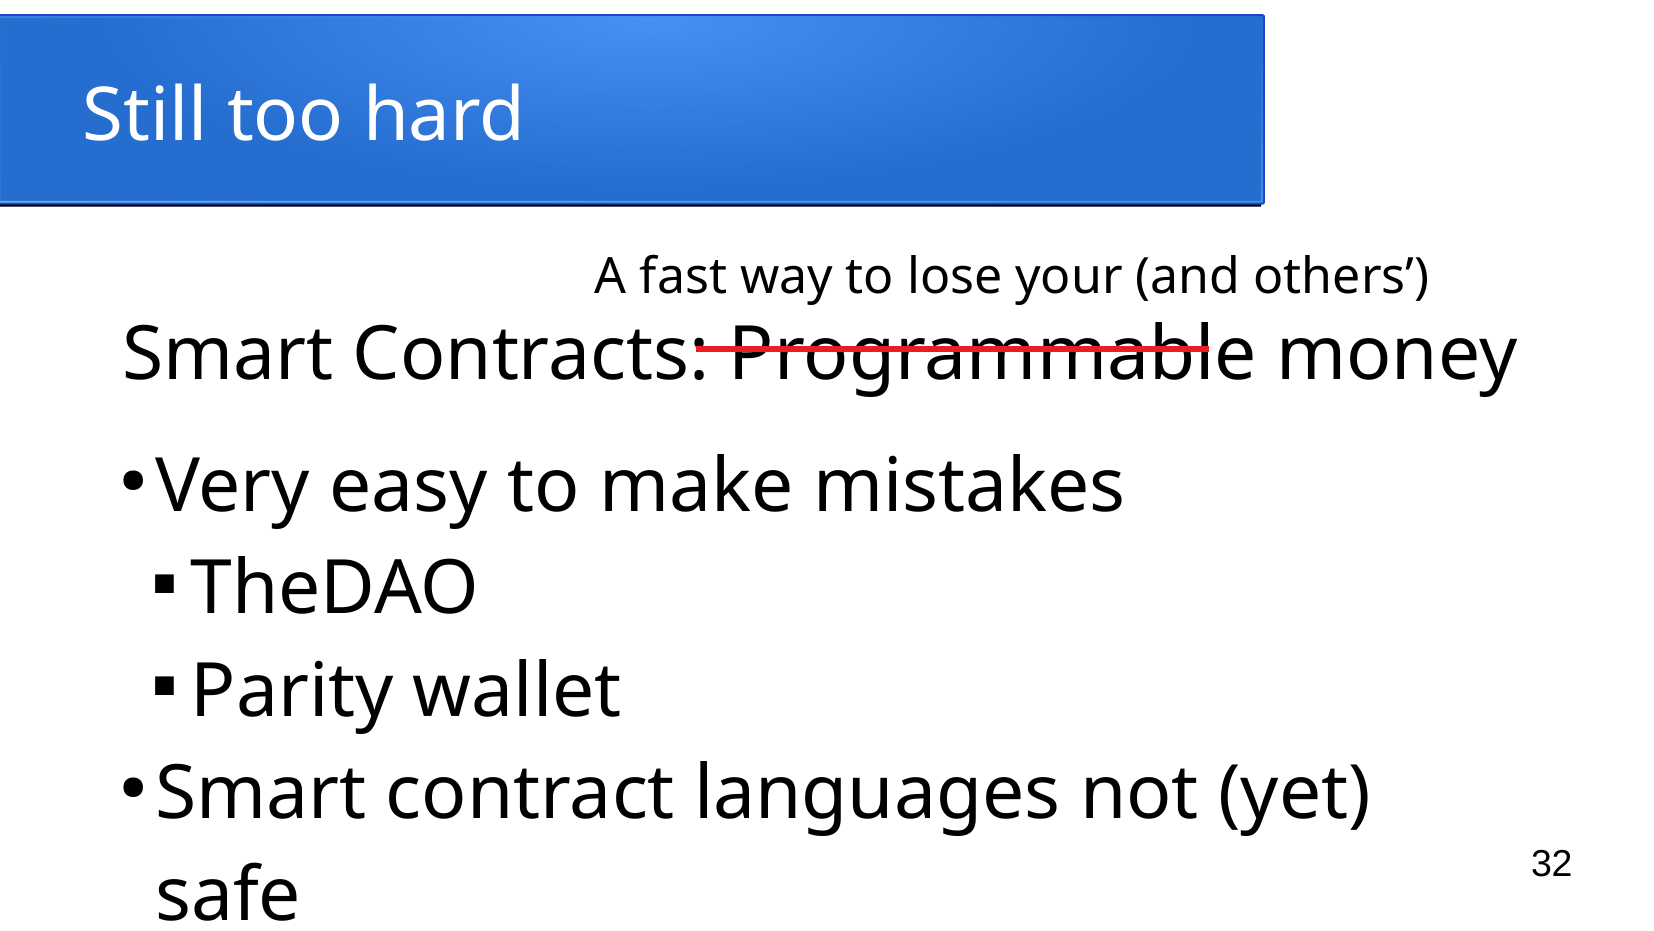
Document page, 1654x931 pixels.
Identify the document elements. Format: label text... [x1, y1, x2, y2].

text_box A fast way to lose your (and others’) [580, 232, 1466, 320]
text_box Very easy to make mistakes TheDAO Parity wallet Smart contract languages not (yet) safe [105, 424, 1546, 931]
list Smart Contracts: Programmable money [51, 298, 1540, 435]
title Still too hard [82, 35, 1235, 189]
